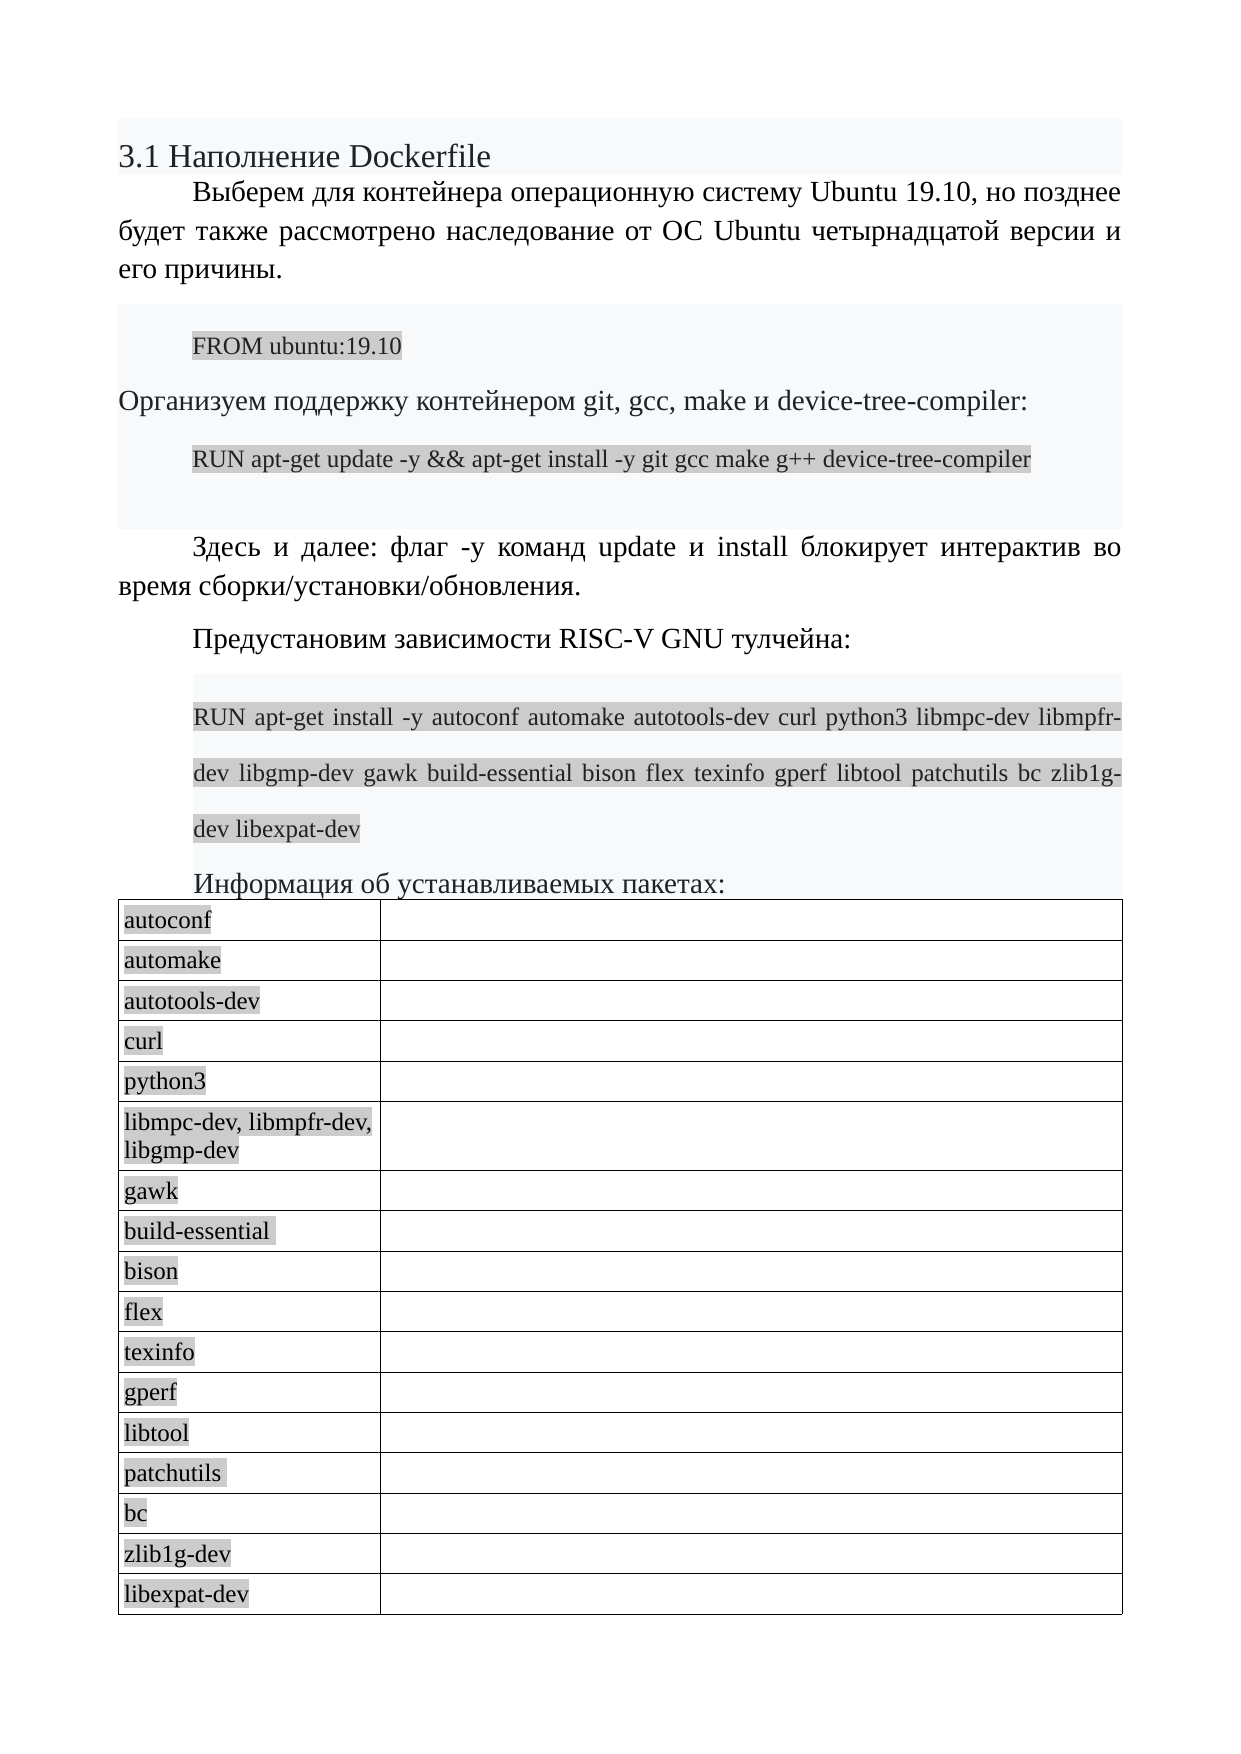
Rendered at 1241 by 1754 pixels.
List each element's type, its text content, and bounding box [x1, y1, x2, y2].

table_cell flex [119, 1292, 380, 1331]
text Информация об устанавливаемых пакетах: [193, 843, 1122, 899]
table_cell [381, 1574, 1122, 1613]
table_header autoconf [119, 900, 380, 940]
table_cell zlib1g-dev [119, 1534, 380, 1573]
table_cell gawk [119, 1171, 380, 1210]
text Предустановим зависимости RISC-V GNU тулчейна: [118, 621, 1122, 655]
text FROM ubuntu:19.10 [118, 304, 1122, 361]
table_cell [381, 1373, 1122, 1412]
text Организуем поддержку контейнером git, gcc, make и device-tree-compiler: [118, 361, 1122, 417]
table_cell [381, 1453, 1122, 1492]
table_cell [381, 1021, 1122, 1061]
table_cell [381, 1171, 1122, 1210]
text Здесь и далее: флаг -y команд update и install блокирует интерактив во время сборки/установки/обновления. [118, 529, 1122, 602]
table_cell [381, 1102, 1122, 1170]
table_cell patchutils [119, 1453, 380, 1492]
table_cell [381, 981, 1122, 1020]
table_cell automake [119, 941, 380, 980]
table_cell python3 [119, 1062, 380, 1101]
table_cell [381, 1332, 1122, 1372]
table_cell libexpat-dev [119, 1574, 380, 1613]
text Выберем для контейнера операционную систему Ubuntu 19.10, но позднее будет также рассмотрено наследование от ОС Ubuntu четырнадцатой версии и его причины. [118, 174, 1122, 285]
table_cell [381, 1062, 1122, 1101]
table_cell curl [119, 1021, 380, 1061]
table_cell libtool [119, 1413, 380, 1452]
text RUN apt-get install -y autoconf automake autotools-dev curl python3 libmpc-dev libmpfr-dev libgmp-dev gawk build-essential bison flex texinfo gperf libtool patchutils bc zlib1g-dev libexpat-dev [193, 674, 1122, 843]
table_cell bison [119, 1252, 380, 1291]
table_cell autotools-dev [119, 981, 380, 1020]
table_cell [381, 1494, 1122, 1533]
text RUN apt-get update -y && apt-get install -y git gcc make g++ device-tree-compiler [118, 417, 1122, 473]
table_cell texinfo [119, 1332, 380, 1372]
table_cell gperf [119, 1373, 380, 1412]
table_cell libmpc-dev, libmpfr-dev, libgmp-dev [119, 1102, 380, 1170]
table_header [381, 900, 1122, 940]
table_cell [381, 1534, 1122, 1573]
table_cell bc [119, 1494, 380, 1533]
table_cell [381, 941, 1122, 980]
table_cell [381, 1252, 1122, 1291]
table_cell [381, 1211, 1122, 1251]
table_cell [381, 1413, 1122, 1452]
table_cell [381, 1292, 1122, 1331]
text 3.1 Наполнение Dockerfile [118, 118, 1122, 174]
table_cell build-essential [119, 1211, 380, 1251]
